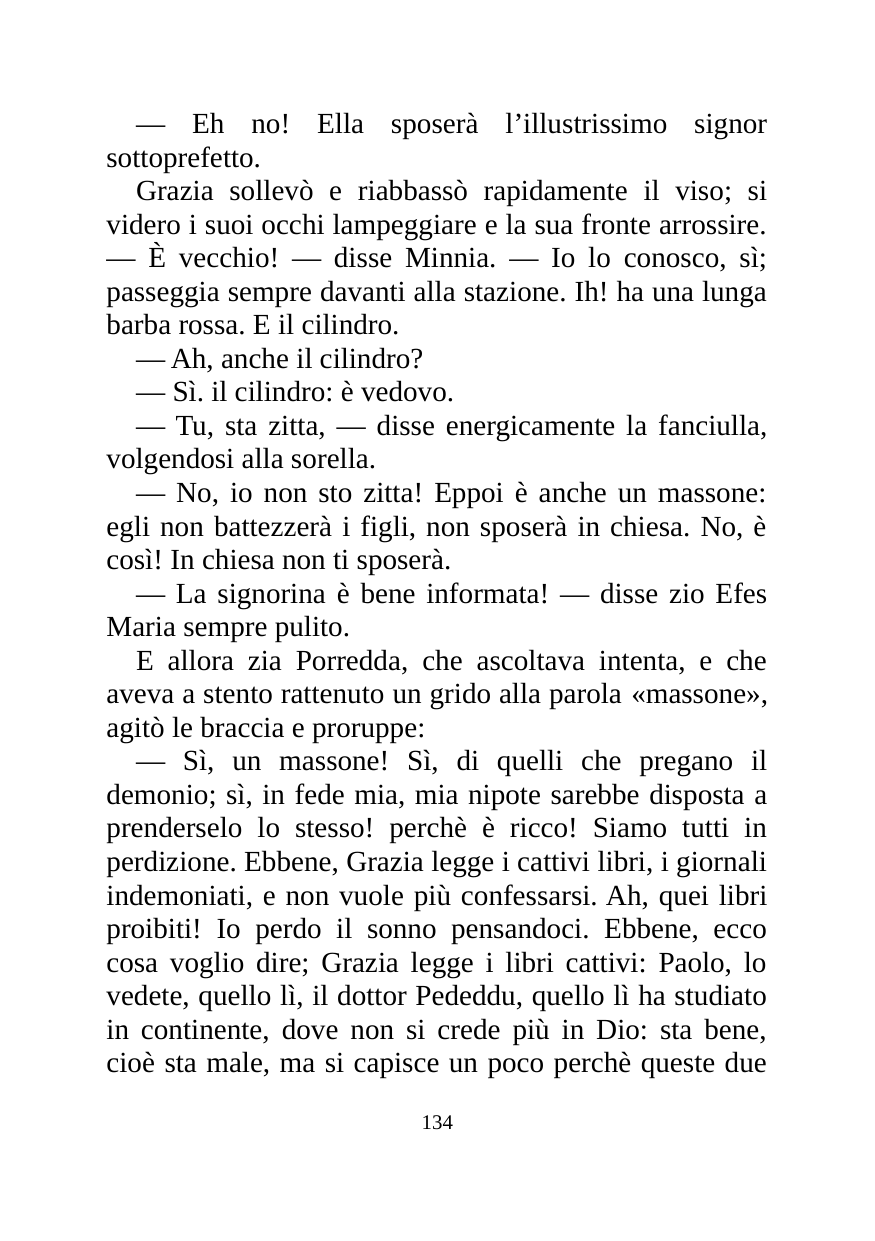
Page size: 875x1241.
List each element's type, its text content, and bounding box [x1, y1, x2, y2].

text E allora zia Porredda, che ascoltava intenta, e che aveva a stento rattenuto un grido alla parola «massone», agitò le braccia e proruppe: [106, 643, 768, 743]
text — Sì. il cilindro: è vedovo. [106, 374, 768, 408]
text Grazia sollevò e riabbassò rapidamente il viso; si videro i suoi occhi lampeggiare e la sua fronte arrossire. — È vecchio! — disse Minnia. — Io lo conosco, sì; passeggia sempre davanti alla stazione. Ih! ha una lunga barba rossa. E il cilindro. [106, 173, 768, 341]
text — No, io non sto zitta! Eppoi è anche un massone: egli non battezzerà i figli, non sposerà in chiesa. No, è così! In chiesa non ti sposerà. [106, 475, 768, 576]
text — Ah, anche il cilindro? [106, 341, 768, 374]
text — Tu, sta zitta, — disse energicamente la fanciulla, volgendosi alla sorella. [106, 408, 768, 475]
text — La signorina è bene informata! — disse zio Efes Maria sempre pulito. [106, 576, 768, 643]
text — Eh no! Ella sposerà l’illustrissimo signor sottoprefetto. [106, 106, 768, 173]
text — Sì, un massone! Sì, di quelli che pregano il demonio; sì, in fede mia, mia nipote sarebbe disposta a prenderselo lo stesso! perchè è ricco! Siamo tutti in perdizione. Ebbene, Grazia legge i cattivi libri, i giornali indemoniati, e non vuole più confessarsi. Ah, quei libri proibiti! Io perdo il sonno pensandoci. Ebbene, ecco cosa voglio dire; Grazia legge i libri cattivi: Paolo, lo vedete, quello lì, il dottor Pededdu, quello lì ha studiato in continente, dove non si crede più in Dio: sta bene, cioè sta male, ma si capisce un poco perchè queste due [106, 743, 768, 1079]
